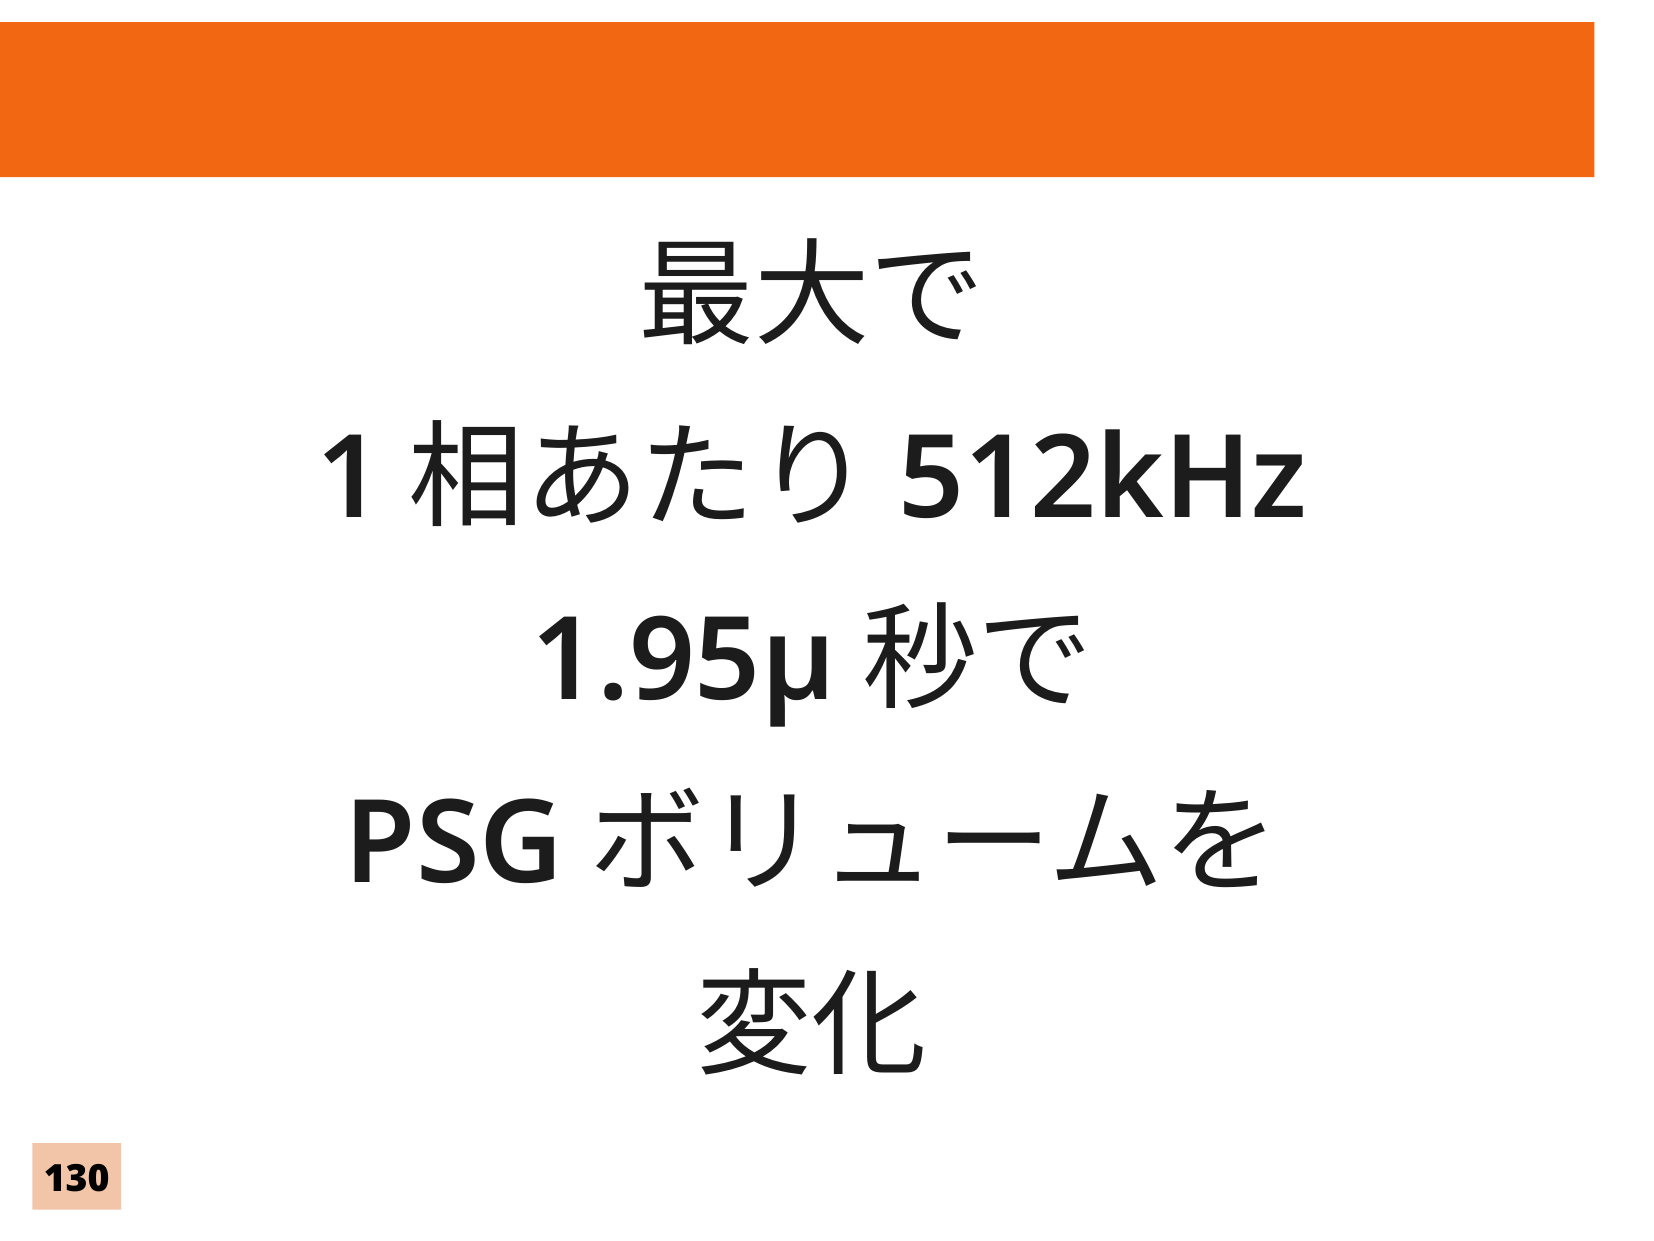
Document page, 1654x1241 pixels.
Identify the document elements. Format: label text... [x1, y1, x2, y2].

list 最大で 1相あたり512kHz 1.95μ秒で PSGボリュームを 変化 [59, 201, 1565, 1105]
